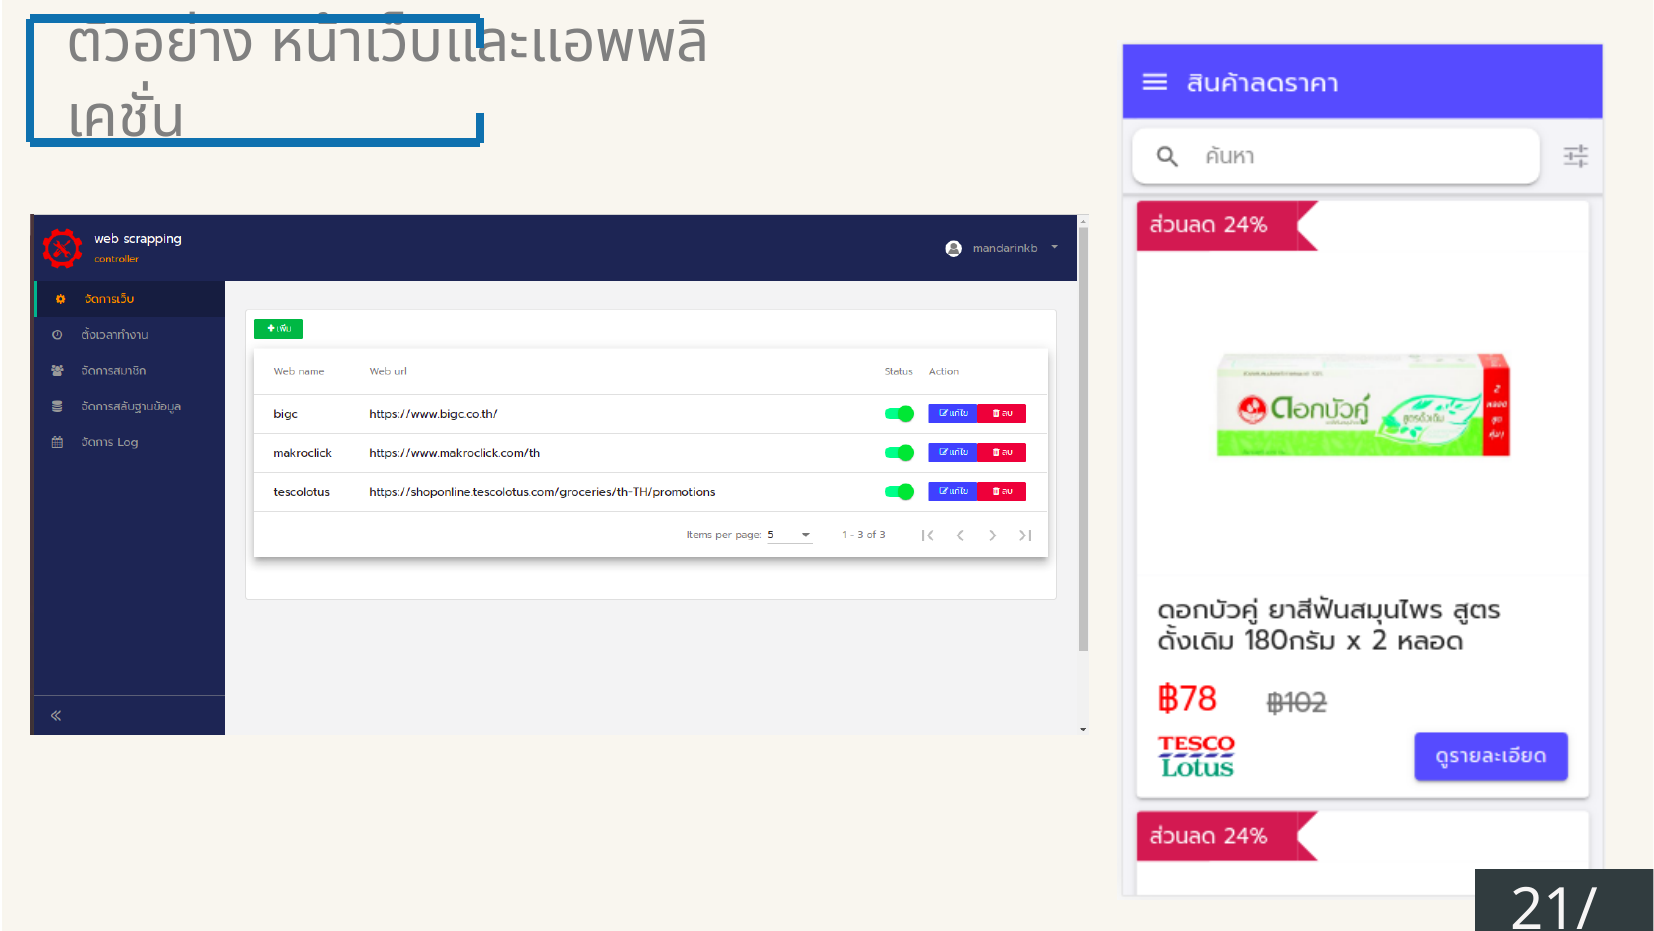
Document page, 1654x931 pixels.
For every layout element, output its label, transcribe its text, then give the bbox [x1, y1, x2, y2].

text_box 21/30 [1495, 860, 1636, 931]
title ตัวอย่าง หน้าเว็บและแอพพลิเคชั่น [66, 7, 712, 163]
picture [2, 0, 1654, 931]
